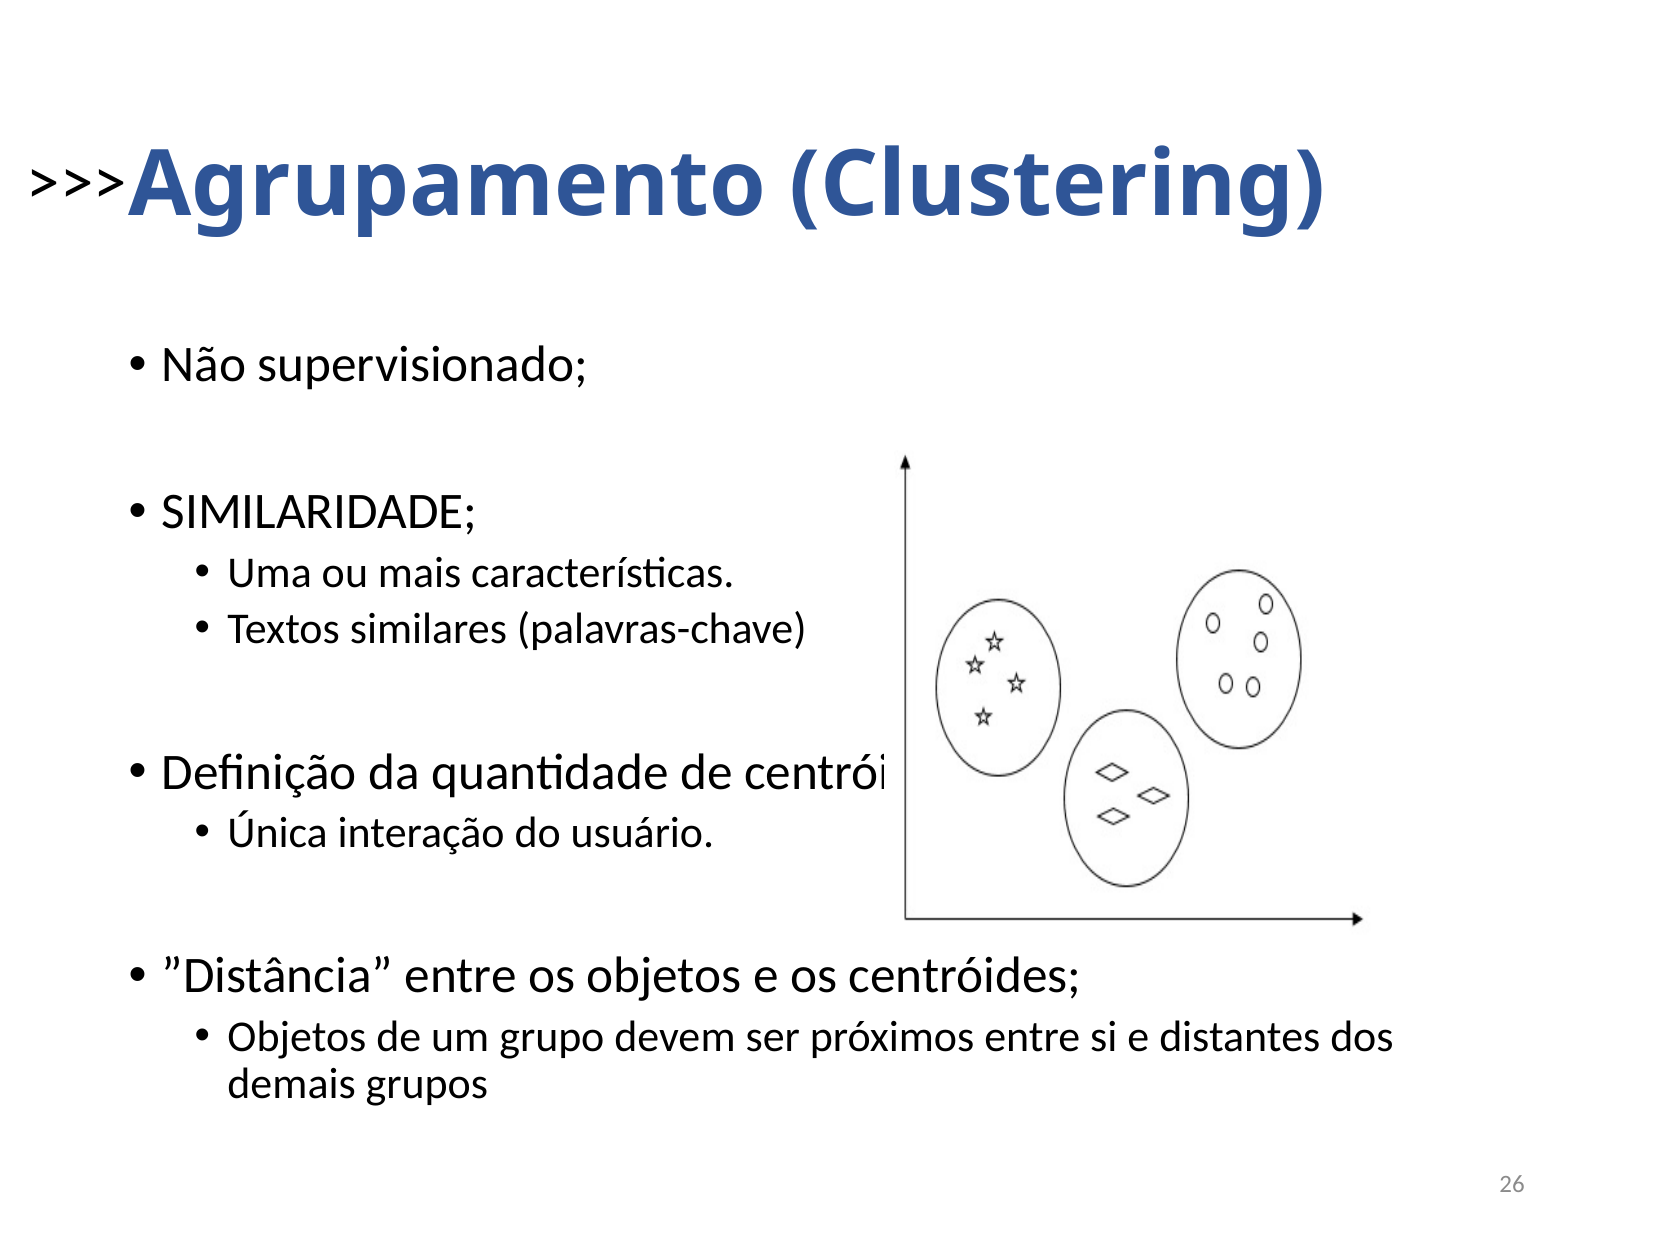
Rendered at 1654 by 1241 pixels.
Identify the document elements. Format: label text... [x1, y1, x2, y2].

picture [884, 437, 1387, 953]
list Não supervisionado; SIMILARIDADE; Uma ou mais características. Textos similares (palavras-chave) Definição da quantidade de centróides; Única interação do usuário. ”Distância” entre os objetos e os centróides; Objetos de um grupo devem ser próximos entre si e distantes dos demais grupos [113, 330, 1540, 1117]
slide_number [1167, 1149, 1540, 1216]
title Agrupamento (Clustering) [113, 65, 1540, 306]
